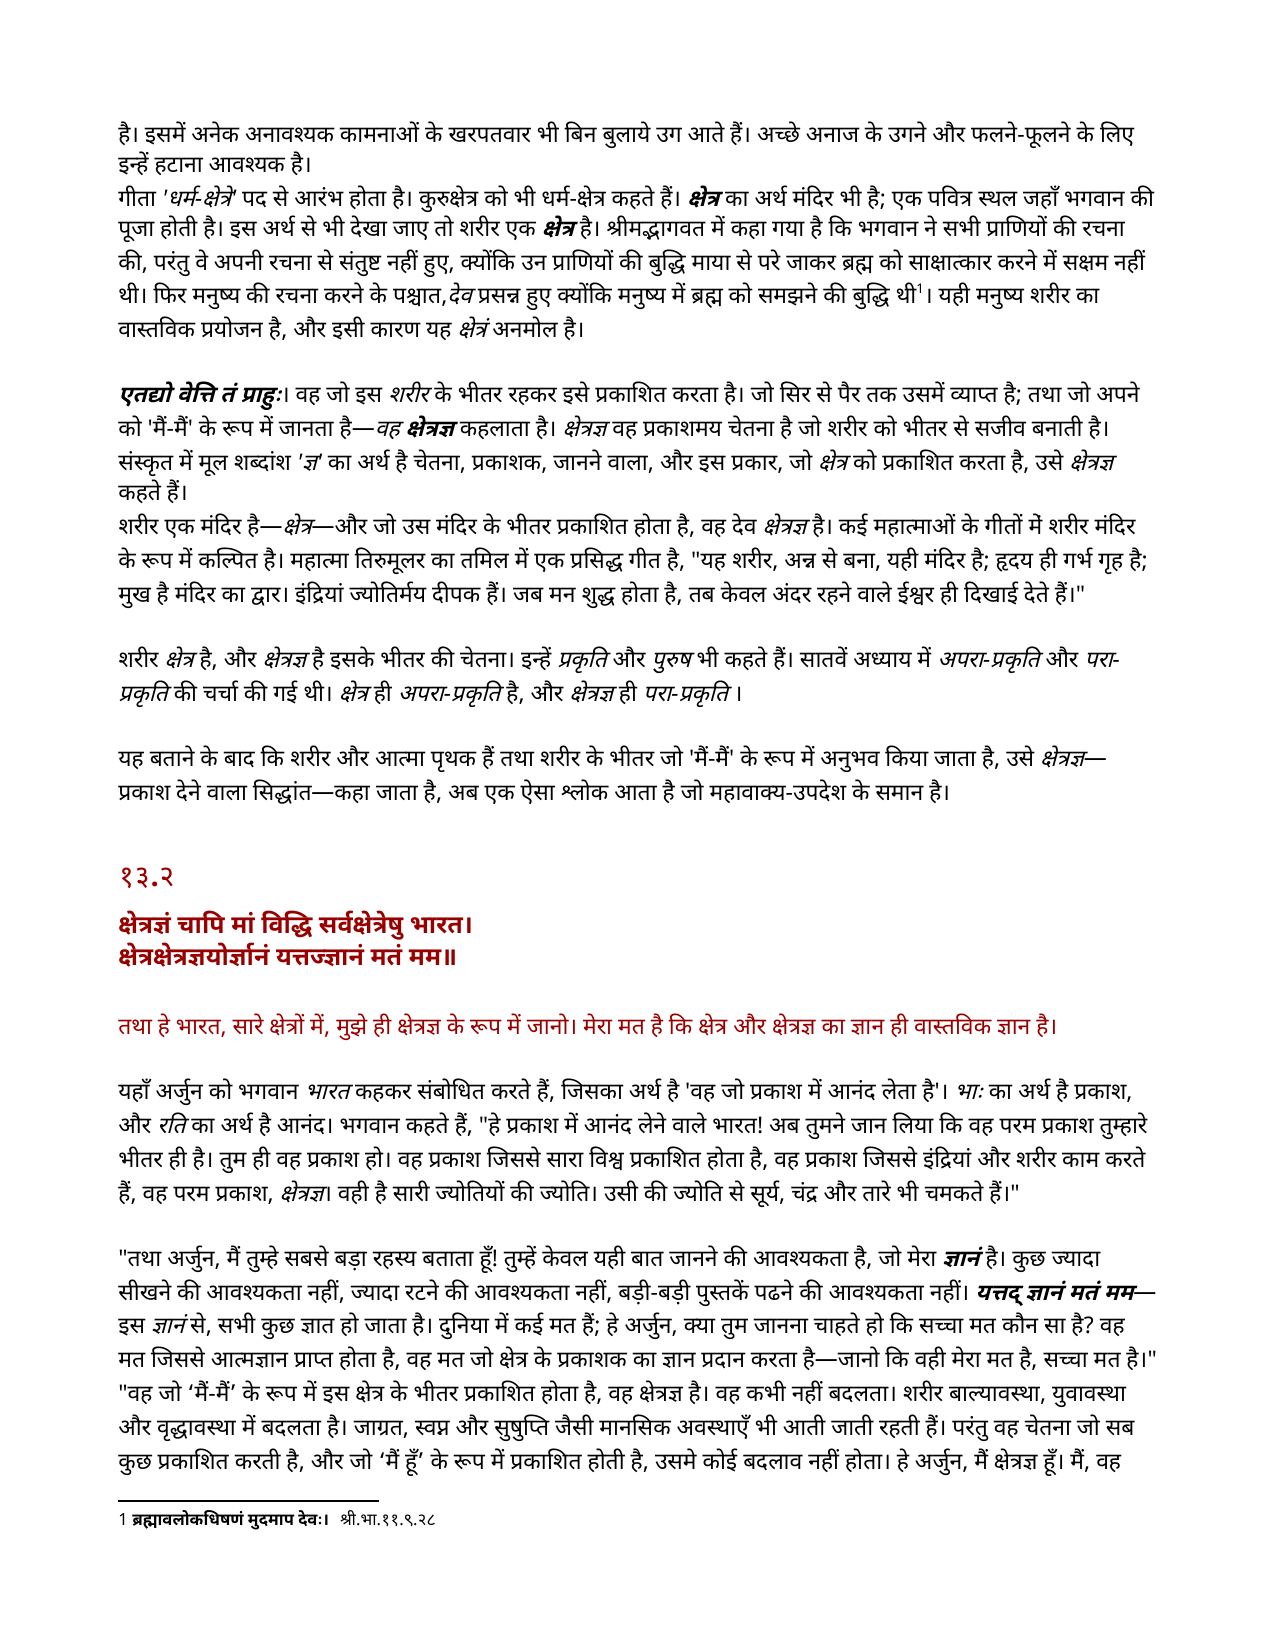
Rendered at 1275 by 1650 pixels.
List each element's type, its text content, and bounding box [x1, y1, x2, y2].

text क्षेत्रक्षेत्रज्ञयोर्ज्ञानं यत्तज्ज्ञानं मतं मम॥ [118, 943, 1157, 976]
text तथा हे भारत, सारे क्षेत्रों में, मुझे ही क्षेत्रज्ञ के रूप में जानो। मेरा मत है कि क्षेत्र और क्षेत्रज्ञ का ज्ञान ही वास्तविक ज्ञान है। [118, 1010, 1157, 1044]
text एतद्यो वेत्ति तं प्राहुः। वह जो इस शरीर के भीतर रहकर इसे प्रकाशित करता है। जो सिर से पैर तक उसमें व्याप्त है; तथा जो अपने को 'मैं-मैं' के रूप में जानता है—वह क्षेत्रज्ञ कहलाता है। क्षेत्रज्ञ वह प्रकाशमय चेतना है जो शरीर को भीतर से सजीव बनाती है। संस्कृत में मूल शब्दांश 'ज्ञ' का अर्थ है चेतना, प्रकाशक, जानने वाला, और इस प्रकार, जो क्षेत्र को प्रकाशित करता है, उसे क्षेत्रज्ञ कहते हैं। [118, 378, 1157, 510]
text शरीर एक मंदिर है—क्षेत्र—और जो उस मंदिर के भीतर प्रकाशित होता है, वह देव क्षेत्रज्ञ है। कई महात्माओं के गीतों में‌ शरीर मंदिर के रूप में कल्पित है। महात्मा तिरुमूलर का तमिल में एक प्रसिद्ध गीत है, "यह शरीर, अन्न से बना, यही मंदिर है; हृदय ही गर्भ गृह है; मुख है मंदिर का द्वार। इंद्रियां ज्योतिर्मय दीपक हैं। जब मन शुद्ध होता है, तब केवल अंदर रहने वाले ईश्वर ही दिखाई देते हैं।" [118, 510, 1157, 611]
text क्षेत्रज्ञं चापि मां विद्धि सर्वक्षेत्रेषु भारत। [118, 911, 1157, 943]
text "तथा अर्जुन, मैं तुम्हे सबसे बड़ा रहस्य बताता हूँ! तुम्हें केवल यही बात जानने की आवश्यकता है, जो मेरा ज्ञानं है। कुछ ज्यादा सीखने की आवश्यकता नहीं, ज्यादा रटने की आवश्यकता नहीं, बड़ी-बड़ी पुस्तकें पढने की आवश्यकता नहीं। यत्तद् ज्ञानं मतं मम—इस ज्ञानं से, सभी कुछ ज्ञात हो जाता है। दुनिया में कई मत हैं; हे अर्जुन, क्या तुम जानना चाहते हो कि सच्चा मत कौन सा है? वह मत जिससे आत्मज्ञान प्राप्त होता है, वह मत जो क्षेत्र के प्रकाशक का ज्ञान प्रदान करता है—जानो कि वही मेरा मत है, सच्चा मत है।" [118, 1242, 1157, 1377]
text "वह जो ‘मैं-मैं’ के रूप में इस क्षेत्र के भीतर प्रकाशित होता है, वह क्षेत्रज्ञ है। वह कभी नहीं बदलता। शरीर बाल्यावस्था, युवावस्था और वृद्धावस्था में बदलता है। जाग्रत, स्वप्न और सुषुप्ति जैसी मानसिक अवस्थाएँ भी आती जाती रहती हैं। परंतु वह चेतना जो सब कुछ प्रकाशित करती है, और जो ‘मैं हूँ’ के रूप में प्रकाशित होती है, उसमे कोई बदलाव नहीं होता। हे अर्जुन, मैं क्षेत्रज्ञ हूँ। मैं, वह [118, 1377, 1157, 1479]
text है। इसमें अनेक अनावश्यक कामनाओं के खरपतवार भी बिन बुलाये उग आते हैं। अच्छे अनाज के उगने और फलने-फूलने के लिए इन्हें हटाना आवश्यक है। [118, 118, 1157, 182]
text यहाँ अर्जुन को भगवान भारत कहकर संबोधित करते हैं, जिसका अर्थ है 'वह जो प्रकाश में आनंद लेता है'। भाः का अर्थ है प्रकाश, और रति का अर्थ है आनंद। भगवान कहते हैं, "हे प्रकाश में आनंद लेने वाले भारत! अब तुमने जान लिया कि वह परम प्रकाश तुम्हारे भीतर ही है। तुम ही वह प्रकाश हो। वह प्रकाश जिससे सारा विश्व प्रकाशित होता है, वह प्रकाश जिससे इंद्रियां और शरीर काम करते हैं, वह परम प्रकाश, क्षेत्रज्ञ। वही है सारी ज्योतियों की ज्योति। उसी की ज्योति से सूर्य, चंद्र और तारे भी चमकते हैं।" [118, 1075, 1157, 1211]
text शरीर क्षेत्र है, और क्षेत्रज्ञ है इसके भीतर की चेतना। इन्हें प्रकृति और पुरुष भी कहते हैं। सातवें अध्याय में अपरा-प्रकृति और परा-प्रकृति की चर्चा की गई थी। क्षेत्र ही अपरा-प्रकृति है, और क्षेत्रज्ञ ही परा-प्रकृति । [118, 643, 1157, 710]
text ब्रह्मावलोकधिषणं मुदमाप देवः। श्री.भा.११.९.२८ [118, 1507, 1157, 1532]
text यह बताने के बाद कि शरीर और आत्मा पृथक हैं तथा शरीर के भीतर जो 'मैं-मैं' के रूप में अनुभव किया जाता है, उसे क्षेत्रज्ञ—प्रकाश देने वाला सिद्धांत—कहा जाता है, अब एक ऐसा श्लोक आता है जो महावाक्य-उपदेश के समान है। [118, 742, 1157, 809]
text गीता 'धर्म-क्षेत्रे' पद से आरंभ होता है। कुरुक्षेत्र को भी धर्म-क्षेत्र कहते हैं। क्षेत्र का अर्थ मंदिर भी है; एक पवित्र स्थल जहाँ भगवान की पूजा होती है। इस अर्थ से भी देखा जाए तो शरीर एक क्षेत्र है। श्रीमद्भागवत में कहा गया है कि भगवान ने सभी प्राणियों की रचना की, परंतु वे अपनी रचना से संतुष्ट नहीं हुए, क्योंकि उन प्राणियों की बुद्धि माया से परे जाकर ब्रह्म को साक्षात्कार करने में सक्षम नहीं थी। फिर मनुष्य की रचना करने के पश्चात,देव प्रसन्न हुए क्योंकि मनुष्य में ब्रह्म को समझने की बुद्धि थी। यही मनुष्य शरीर का वास्तविक प्रयोजन है, और इसी कारण यह क्षेत्रं अनमोल है। [118, 182, 1157, 347]
subtitle १३.२ [118, 855, 1157, 898]
